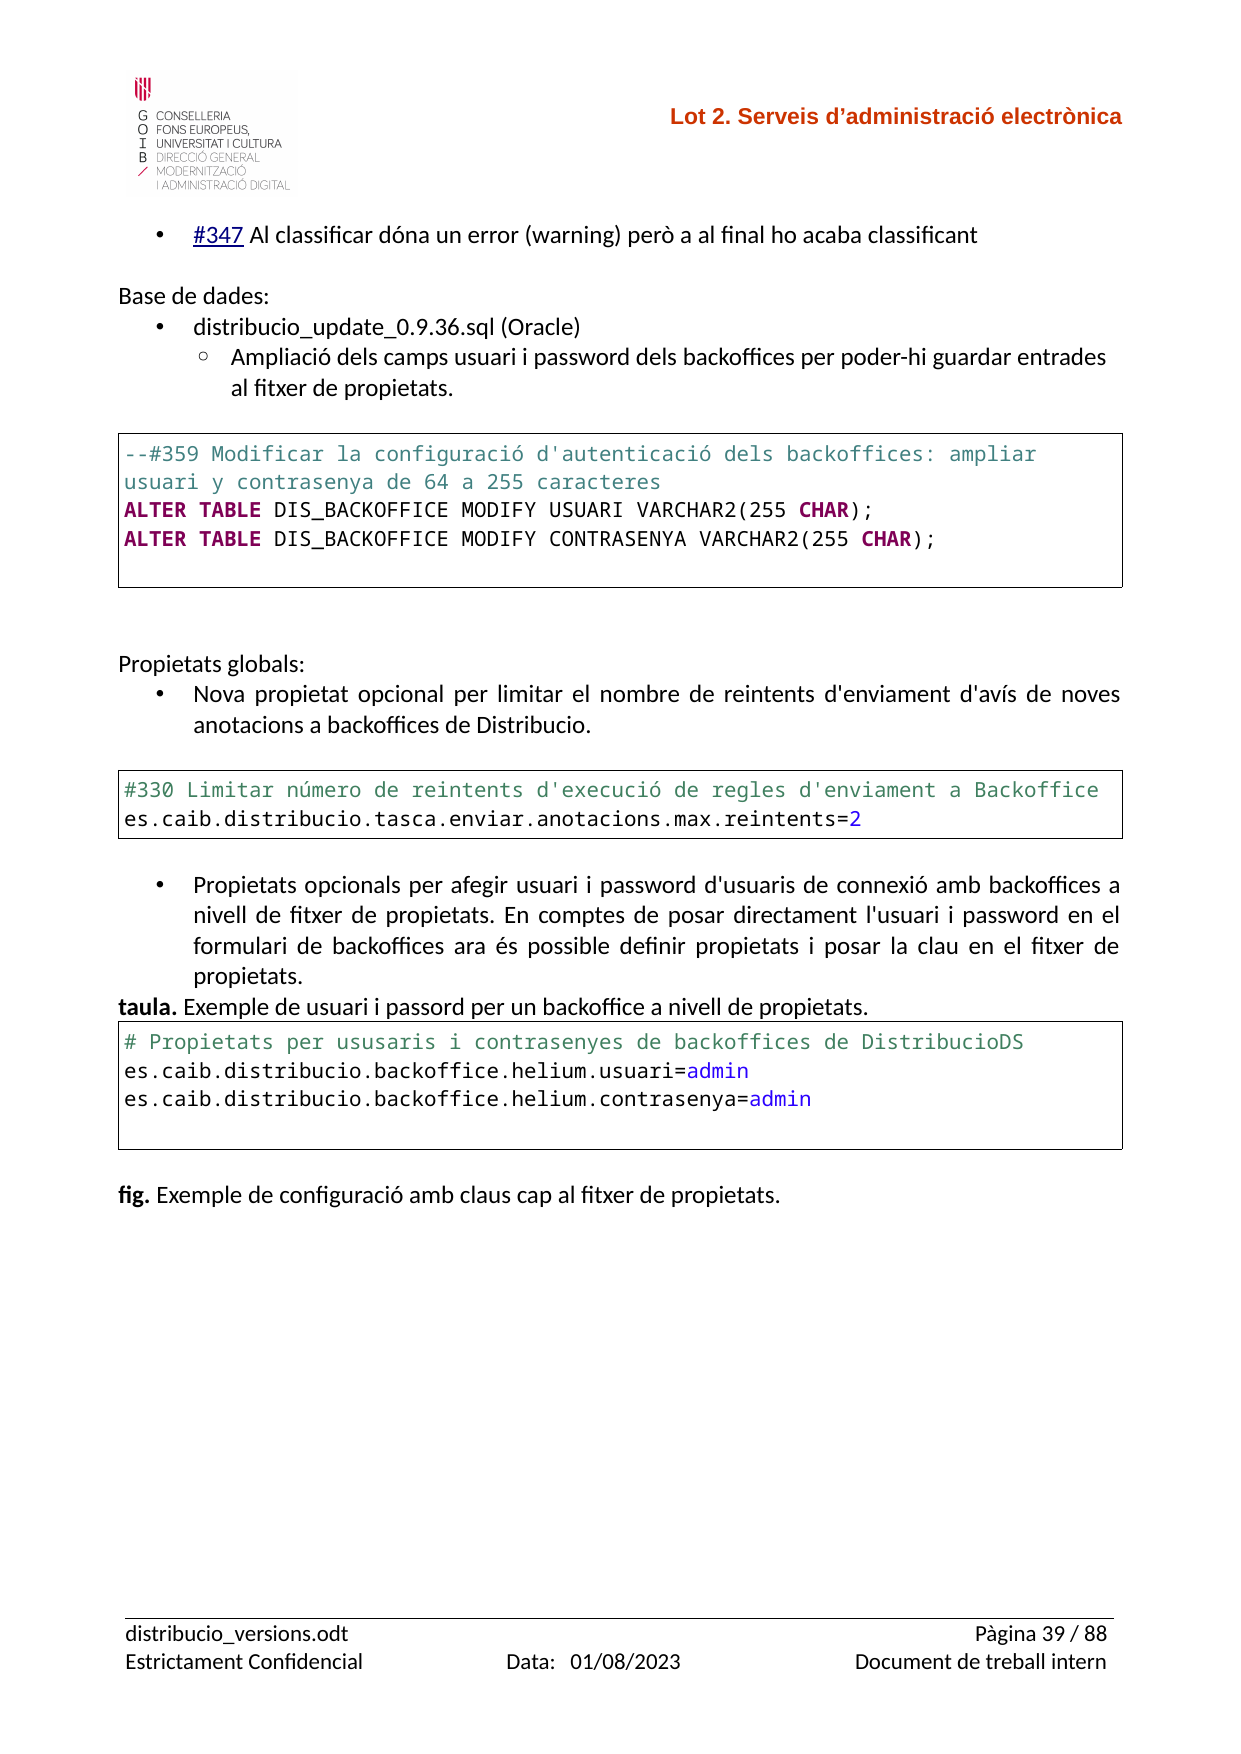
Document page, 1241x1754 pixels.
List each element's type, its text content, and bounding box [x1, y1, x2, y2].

table_header --#359 Modificar la configuració d'autenticació dels backoffices: ampliar usuari y contrasenya de 64 a 255 caracteres ALTER TABLE DIS_BACKOFFICE MODIFY USUARI VARCHAR2(255 CHAR); ALTER TABLE DIS_BACKOFFICE MODIFY CONTRASENYA VARCHAR2(255 CHAR); [119, 434, 1122, 587]
text taula. Exemple de usuari i passord per un backoffice a nivell de propietats. [118, 991, 1122, 1021]
list Nova propietat opcional per limitar el nombre de reintents d'enviament d'avís de noves anotacions a backoffices de Distribucio. [156, 678, 1122, 739]
list #347 Al classificar dóna un error (warning) però a al final ho acaba classificant [156, 219, 1122, 250]
text Propietats globals: [118, 648, 1122, 678]
text Base de dades: [118, 280, 1122, 311]
text fig. Exemple de configuració amb claus cap al fitxer de propietats. [118, 1179, 1122, 1210]
table_header # Propietats per ususaris i contrasenyes de backoffices de DistribucioDS es.caib.distribucio.backoffice.helium.usuari=admin es.caib.distribucio.backoffice.helium.contrasenya=admin [119, 1022, 1122, 1149]
list distribucio_update_0.9.36.sql (Oracle) [156, 311, 1122, 341]
list Ampliació dels camps usuari i password dels backoffices per poder-hi guardar entrades al fitxer de propietats. [193, 341, 1122, 402]
picture [126, 70, 299, 197]
table_header #330 Limitar número de reintents d'execució de regles d'enviament a Backoffice es.caib.distribucio.tasca.enviar.anotacions.max.reintents=2 [119, 771, 1122, 838]
list Propietats opcionals per afegir usuari i password d'usuaris de connexió amb backoffices a nivell de fitxer de propietats. En comptes de posar directament l'usuari i password en el formulari de backoffices ara és possible definir propietats i posar la clau en el fitxer de propietats. [156, 869, 1122, 991]
